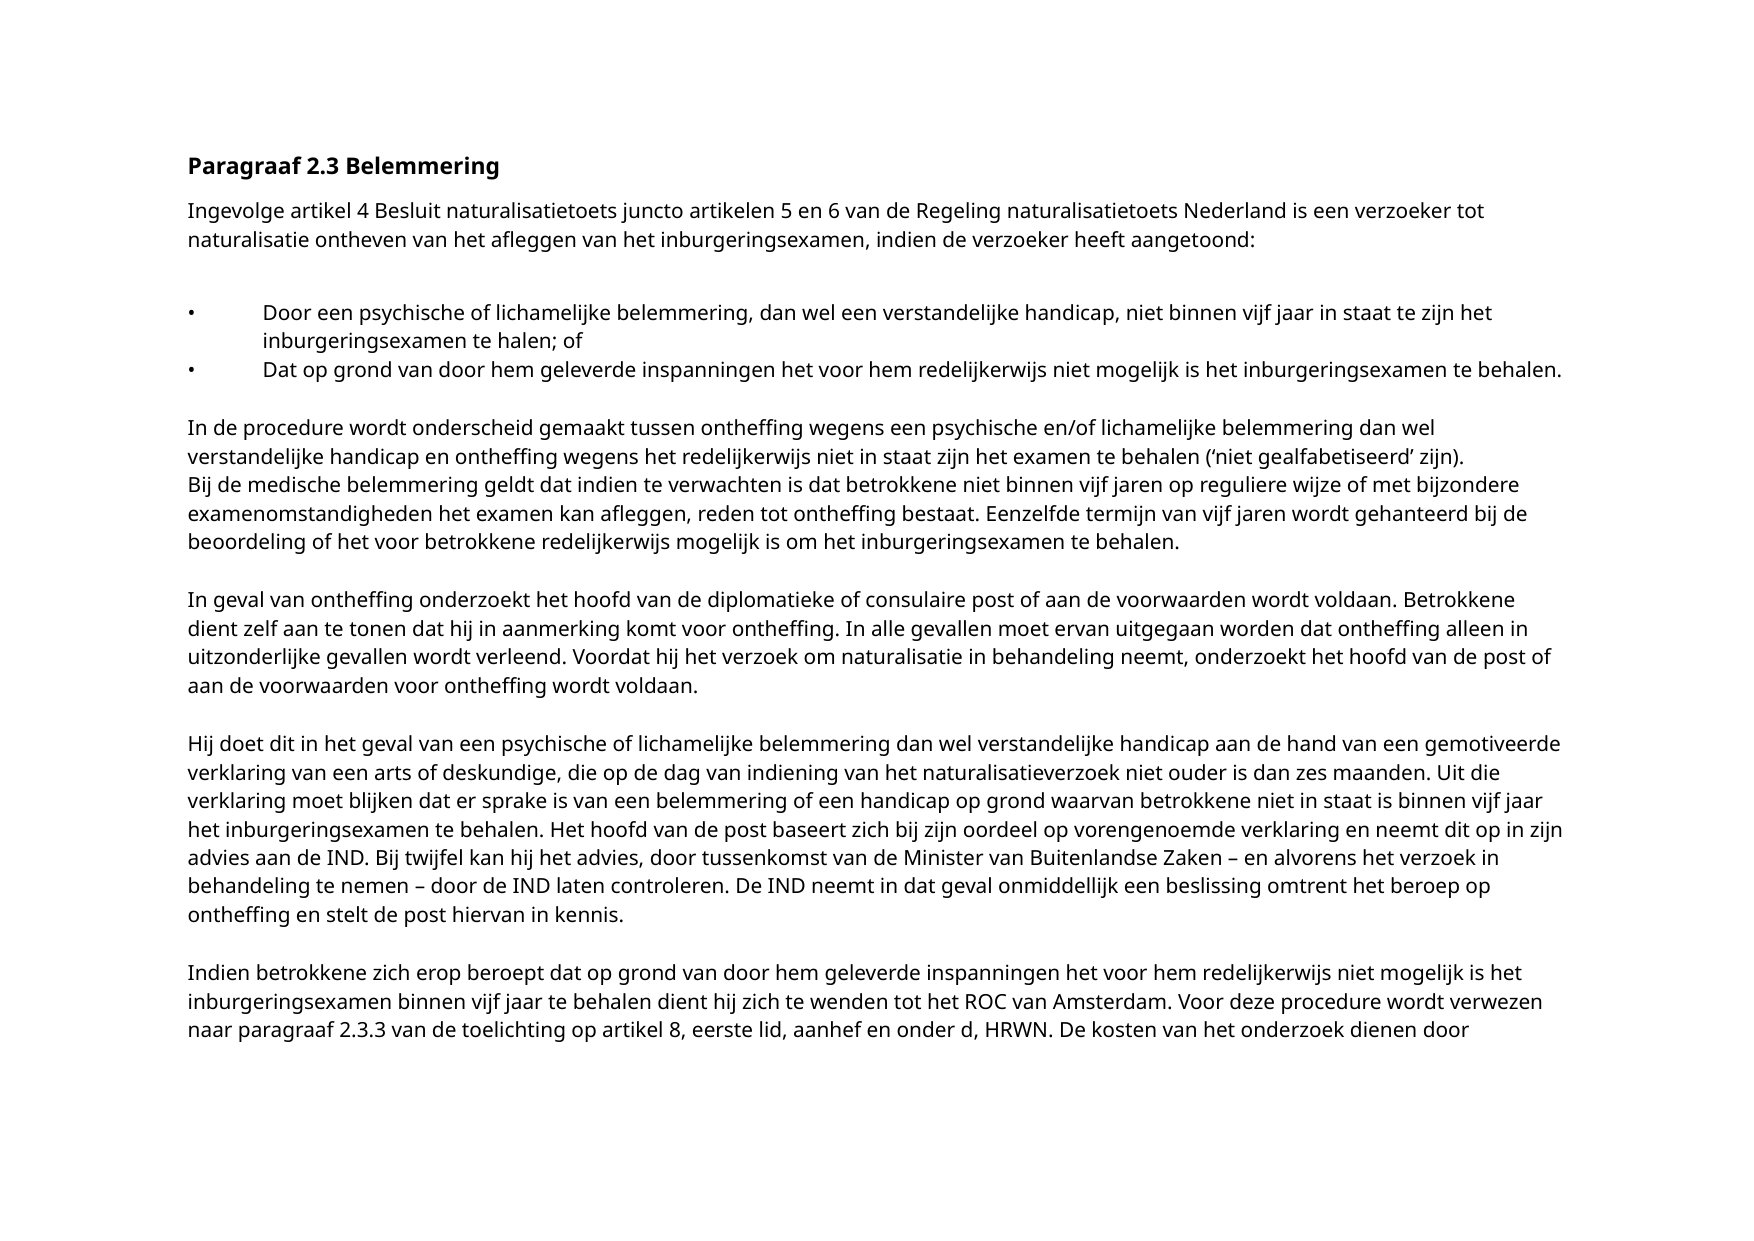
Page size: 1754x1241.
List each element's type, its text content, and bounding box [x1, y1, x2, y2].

subtitle Paragraaf 2.3 Belemmering [187, 150, 1566, 181]
text Bij de medische belemmering geldt dat indien te verwachten is dat betrokkene niet binnen vijf jaren op reguliere wijze of met bijzondere examenomstandigheden het examen kan afleggen, reden tot ontheffing bestaat. Eenzelfde termijn van vijf jaren wordt gehanteerd bij de beoordeling of het voor betrokkene redelijkerwijs mogelijk is om het inburgeringsexamen te behalen. [187, 470, 1566, 556]
text In de procedure wordt onderscheid gemaakt tussen ontheffing wegens een psychische en/of lichamelijke belemmering dan wel verstandelijke handicap en ontheffing wegens het redelijkerwijs niet in staat zijn het examen te behalen (‘niet gealfabetiseerd’ zijn). [187, 413, 1566, 470]
text In geval van ontheffing onderzoekt het hoofd van de diplomatieke of consulaire post of aan de voorwaarden wordt voldaan. Betrokkene dient zelf aan te tonen dat hij in aanmerking komt voor ontheffing. In alle gevallen moet ervan uitgegaan worden dat ontheffing alleen in uitzonderlijke gevallen wordt verleend. Voordat hij het verzoek om naturalisatie in behandeling neemt, onderzoekt het hoofd van de post of aan de voorwaarden voor ontheffing wordt voldaan. [187, 586, 1566, 699]
list Door een psychische of lichamelijke belemmering, dan wel een verstandelijke handicap, niet binnen vijf jaar in staat te zijn het inburgeringsexamen te halen; of [187, 298, 1566, 355]
list Dat op grond van door hem geleverde inspanningen het voor hem redelijkerwijs niet mogelijk is het inburgeringsexamen te behalen. [187, 355, 1566, 383]
text Ingevolge artikel 4 Besluit naturalisatietoets juncto artikelen 5 en 6 van de Regeling naturalisatietoets Nederland is een verzoeker tot naturalisatie ontheven van het afleggen van het inburgeringsexamen, indien de verzoeker heeft aangetoond: [187, 196, 1566, 253]
text Hij doet dit in het geval van een psychische of lichamelijke belemmering dan wel verstandelijke handicap aan de hand van een gemotiveerde verklaring van een arts of deskundige, die op de dag van indiening van het naturalisatieverzoek niet ouder is dan zes maanden. Uit die verklaring moet blijken dat er sprake is van een belemmering of een handicap op grond waarvan betrokkene niet in staat is binnen vijf jaar het inburgeringsexamen te behalen. Het hoofd van de post baseert zich bij zijn oordeel op vorengenoemde verklaring en neemt dit op in zijn advies aan de IND. Bij twijfel kan hij het advies, door tussenkomst van de Minister van Buitenlandse Zaken – en alvorens het verzoek in behandeling te nemen – door de IND laten controleren. De IND neemt in dat geval onmiddellijk een beslissing omtrent het beroep op ontheffing en stelt de post hiervan in kennis. [187, 729, 1566, 928]
text Indien betrokkene zich erop beroept dat op grond van door hem geleverde inspanningen het voor hem redelijkerwijs niet mogelijk is het inburgeringsexamen binnen vijf jaar te behalen dient hij zich te wenden tot het ROC van Amsterdam. Voor deze procedure wordt verwezen naar paragraaf 2.3.3 van de toelichting op artikel 8, eerste lid, aanhef en onder d, HRWN. De kosten van het onderzoek dienen door [187, 958, 1566, 1044]
